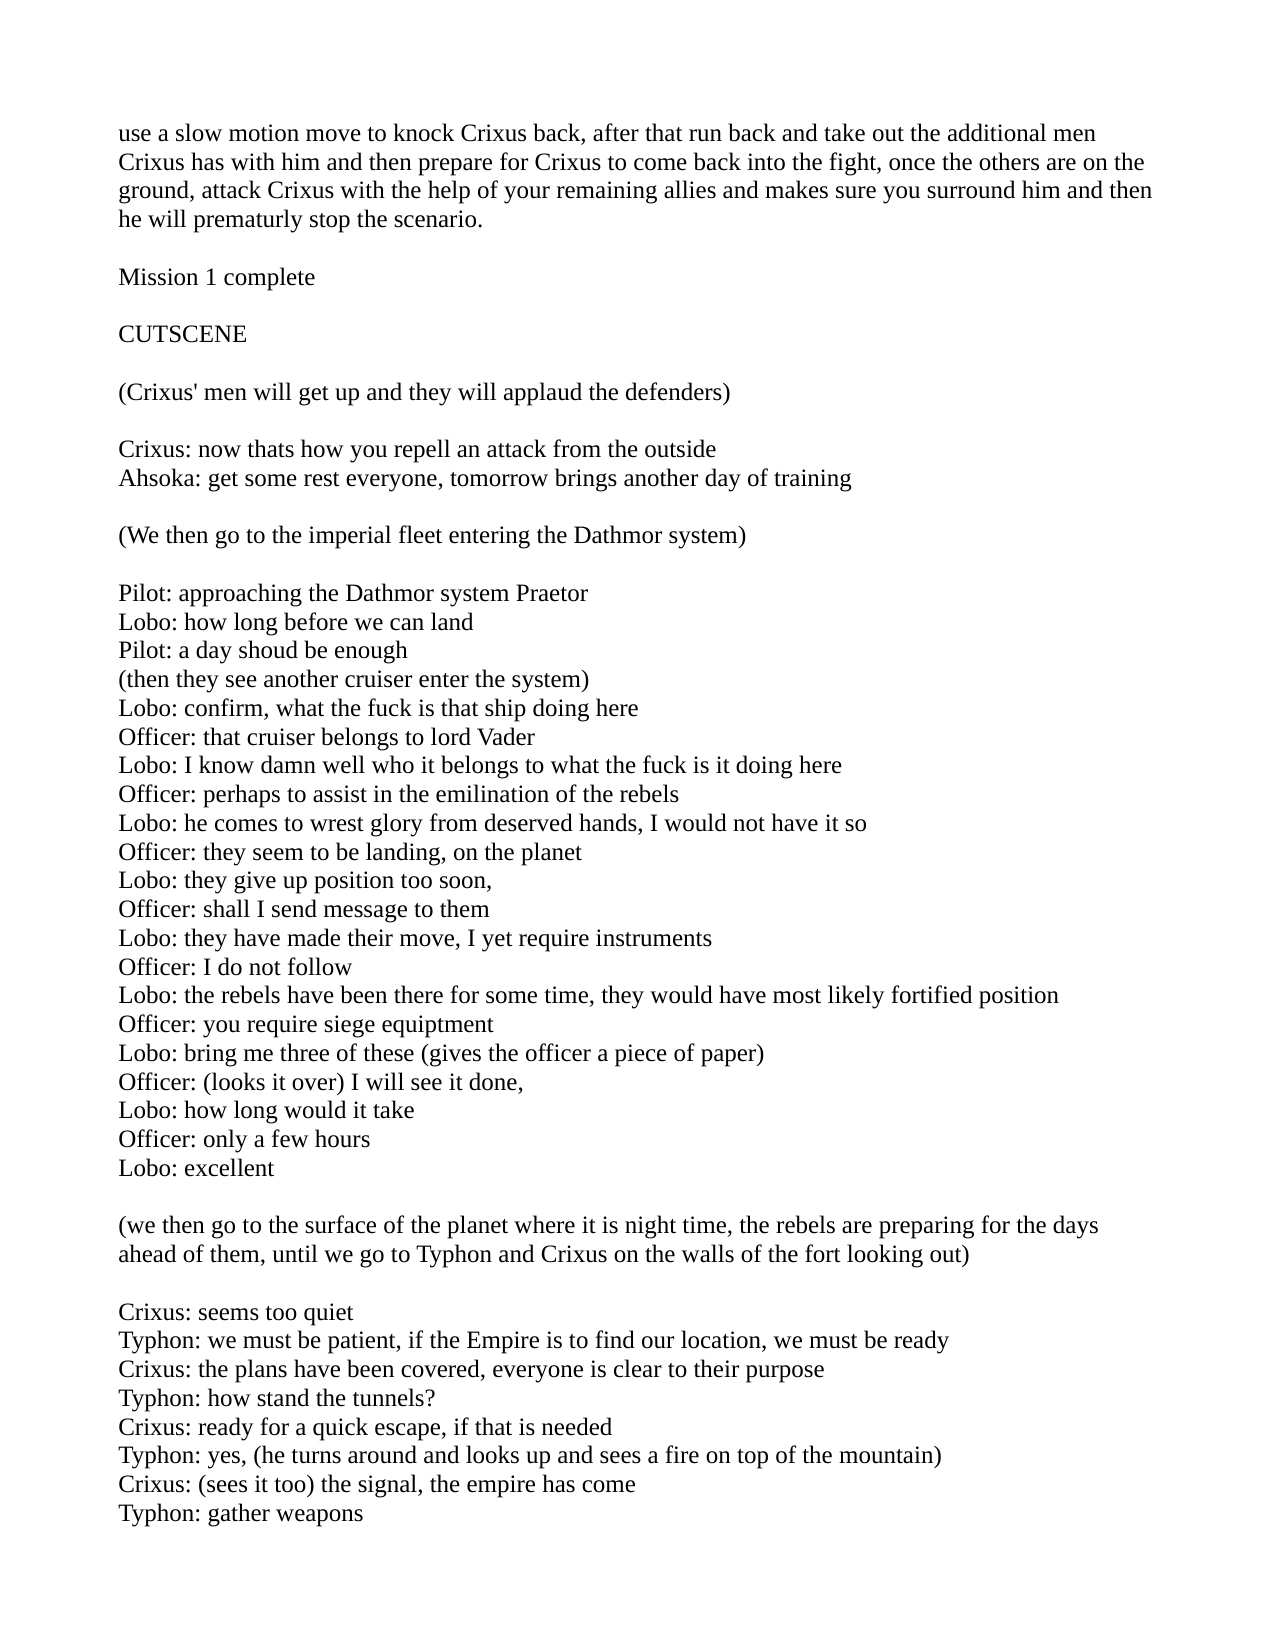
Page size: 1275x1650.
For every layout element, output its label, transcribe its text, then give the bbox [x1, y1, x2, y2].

text Mission 1 complete [118, 262, 1157, 291]
text Crixus: the plans have been covered, everyone is clear to their purpose [118, 1354, 1157, 1383]
text Typhon: gather weapons [118, 1498, 1157, 1527]
text (We then go to the imperial fleet entering the Dathmor system) [118, 521, 1157, 549]
text Lobo: he comes to wrest glory from deserved hands, I would not have it so [118, 808, 1157, 837]
text Ahsoka: get some rest everyone, tomorrow brings another day of training [118, 463, 1157, 492]
text CUTSCENE [118, 319, 1157, 348]
text Officer: perhaps to assist in the emilination of the rebels [118, 779, 1157, 808]
text Officer: I do not follow [118, 952, 1157, 981]
text Lobo: they have made their move, I yet require instruments [118, 923, 1157, 952]
text use a slow motion move to knock Crixus back, after that run back and take out the additional men Crixus has with him and then prepare for Crixus to come back into the fight, once the others are on the ground, attack Crixus with the help of your remaining allies and makes sure you surround him and then he will prematurly stop the scenario. [118, 118, 1157, 233]
text Pilot: approaching the Dathmor system Praetor [118, 578, 1157, 607]
text Officer: that cruiser belongs to lord Vader [118, 722, 1157, 751]
text Lobo: how long would it take [118, 1096, 1157, 1124]
text Lobo: the rebels have been there for some time, they would have most likely fortified position [118, 981, 1157, 1009]
text Lobo: how long before we can land [118, 607, 1157, 636]
text Crixus: (sees it too) the signal, the empire has come [118, 1469, 1157, 1498]
text Officer: only a few hours [118, 1124, 1157, 1153]
text Officer: you require siege equiptment [118, 1009, 1157, 1038]
text Crixus: ready for a quick escape, if that is needed [118, 1412, 1157, 1441]
text (Crixus' men will get up and they will applaud the defenders) [118, 377, 1157, 406]
text (we then go to the surface of the planet where it is night time, the rebels are preparing for the days ahead of them, until we go to Typhon and Crixus on the walls of the fort looking out) [118, 1211, 1157, 1268]
text Typhon: how stand the tunnels? [118, 1383, 1157, 1412]
text Crixus: seems too quiet [118, 1297, 1157, 1326]
text Lobo: bring me three of these (gives the officer a piece of paper) [118, 1038, 1157, 1067]
text (then they see another cruiser enter the system) [118, 664, 1157, 693]
text Lobo: they give up position too soon, [118, 866, 1157, 894]
text Lobo: confirm, what the fuck is that ship doing here [118, 693, 1157, 722]
text Officer: shall I send message to them [118, 894, 1157, 923]
text Lobo: I know damn well who it belongs to what the fuck is it doing here [118, 751, 1157, 779]
text Typhon: yes, (he turns around and looks up and sees a fire on top of the mountain) [118, 1441, 1157, 1469]
text Crixus: now thats how you repell an attack from the outside [118, 434, 1157, 463]
text Lobo: excellent [118, 1153, 1157, 1182]
text Typhon: we must be patient, if the Empire is to find our location, we must be ready [118, 1326, 1157, 1354]
text Officer: (looks it over) I will see it done, [118, 1067, 1157, 1096]
text Officer: they seem to be landing, on the planet [118, 837, 1157, 866]
text Pilot: a day shoud be enough [118, 636, 1157, 664]
